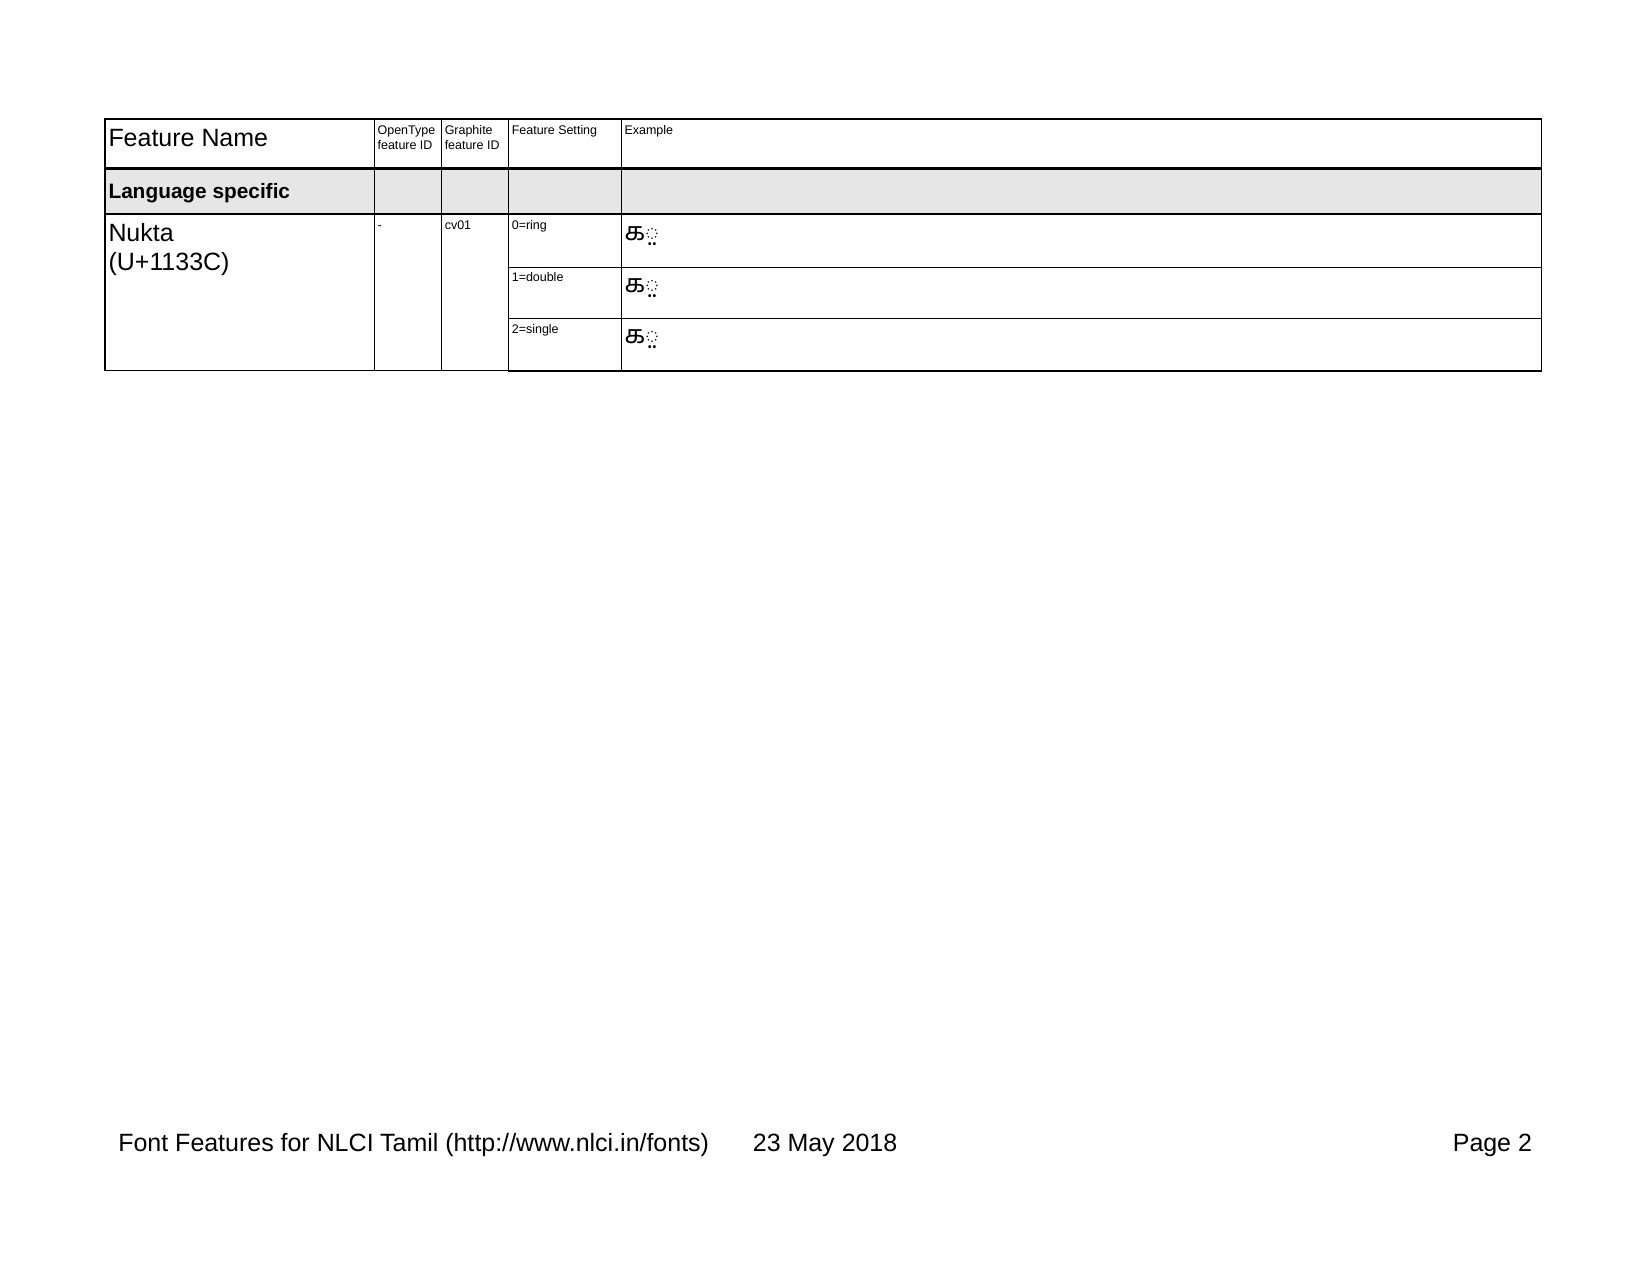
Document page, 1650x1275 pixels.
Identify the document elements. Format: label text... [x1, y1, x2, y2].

table_cell [375, 170, 441, 213]
table_cell க𑌼 [622, 268, 1541, 318]
table_cell [622, 170, 1541, 213]
table_header Graphite feature ID [442, 120, 508, 167]
table_header Feature Setting [509, 120, 621, 167]
table_header OpenType feature ID [375, 120, 441, 167]
table_cell Nukta (U+1133C) [106, 215, 374, 370]
table_cell 0=ring [509, 215, 621, 266]
table_cell 1=double [509, 268, 621, 318]
table_cell க𑌼 [622, 319, 1541, 370]
table_cell - [375, 215, 441, 370]
table_cell Language specific [106, 170, 374, 213]
table_cell க𑌼 [622, 215, 1541, 266]
table_cell [509, 170, 621, 213]
table_cell [442, 170, 508, 213]
table_header Example [622, 120, 1541, 167]
table_cell 2=single [509, 319, 621, 370]
table_cell cv01 [442, 215, 508, 370]
table_header Feature Name [106, 120, 374, 167]
